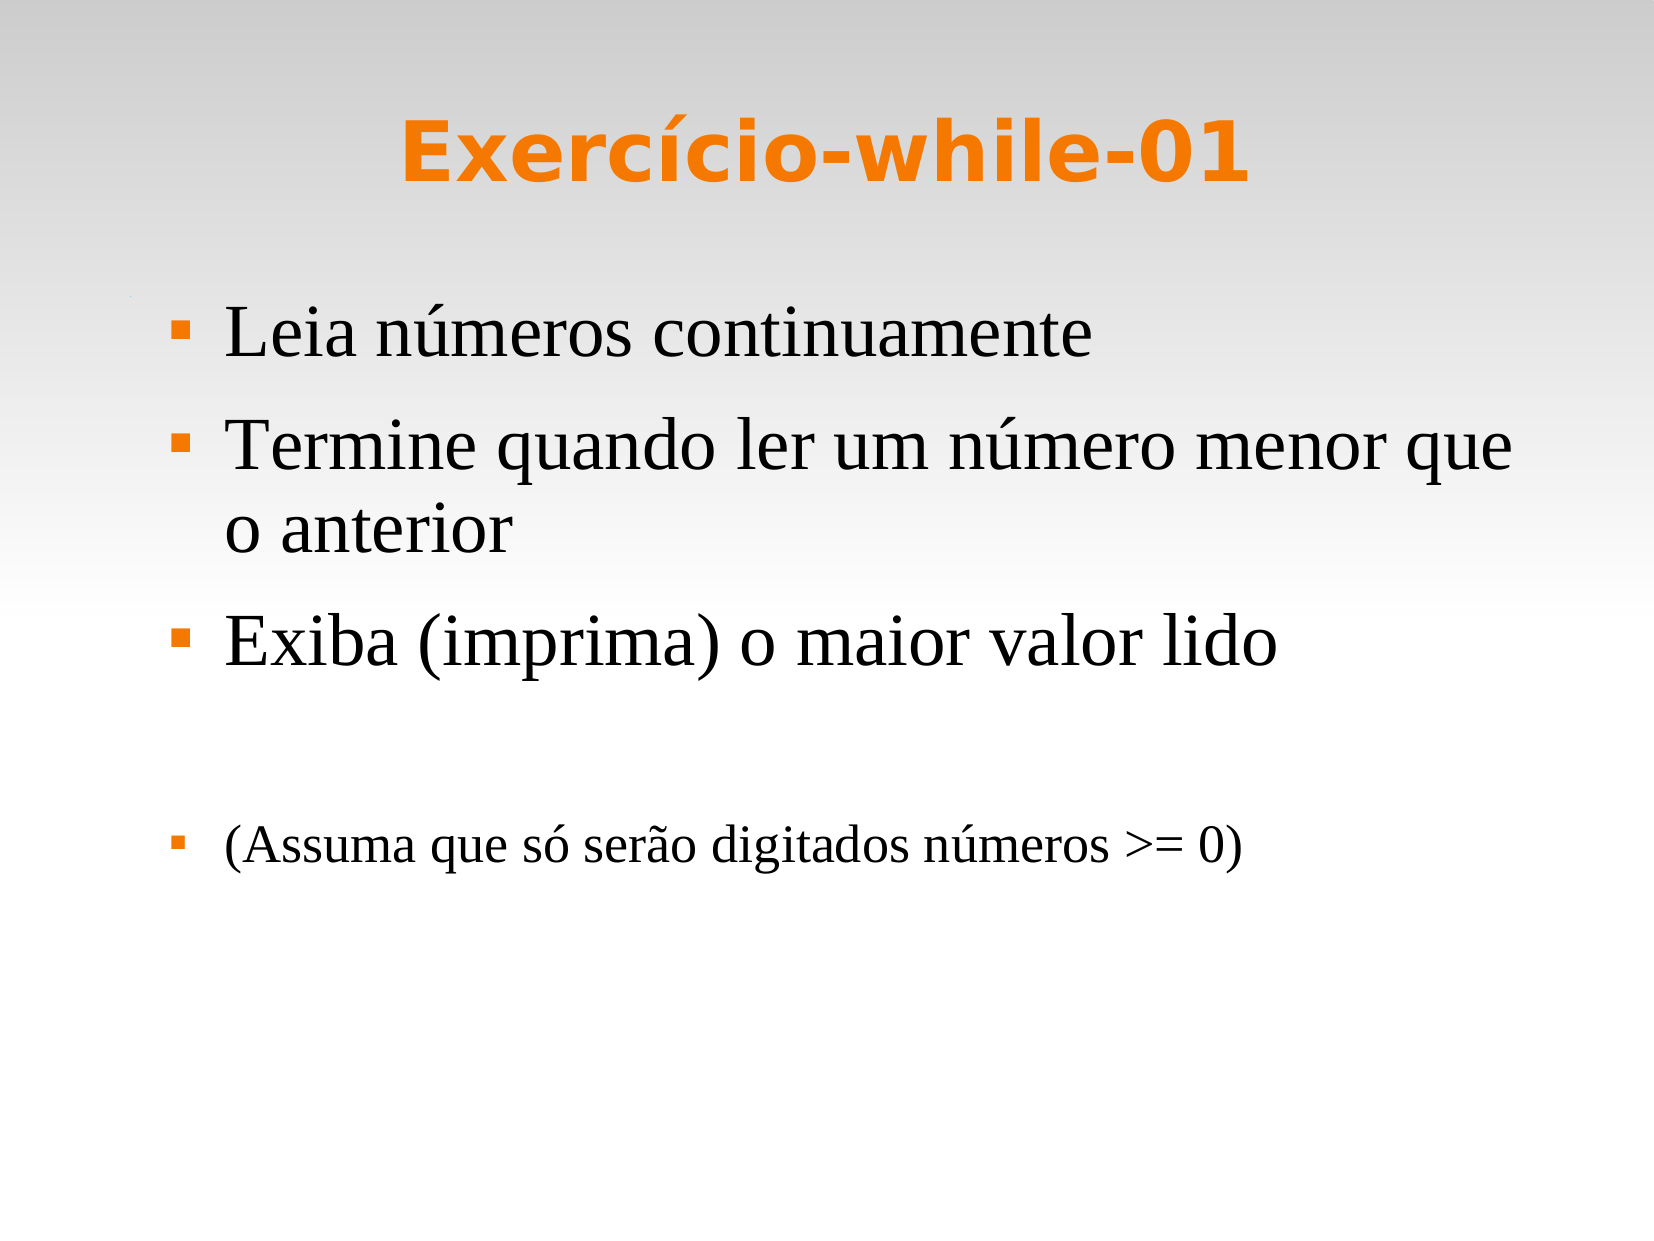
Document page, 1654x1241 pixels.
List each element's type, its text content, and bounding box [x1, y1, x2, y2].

list Leia números continuamente Termine quando ler um número menor que o anterior Exiba (imprima) o maior valor lido (Assuma que só serão digitados números >= 0) [82, 290, 1571, 1109]
title Exercício-while-01 [82, 49, 1571, 257]
